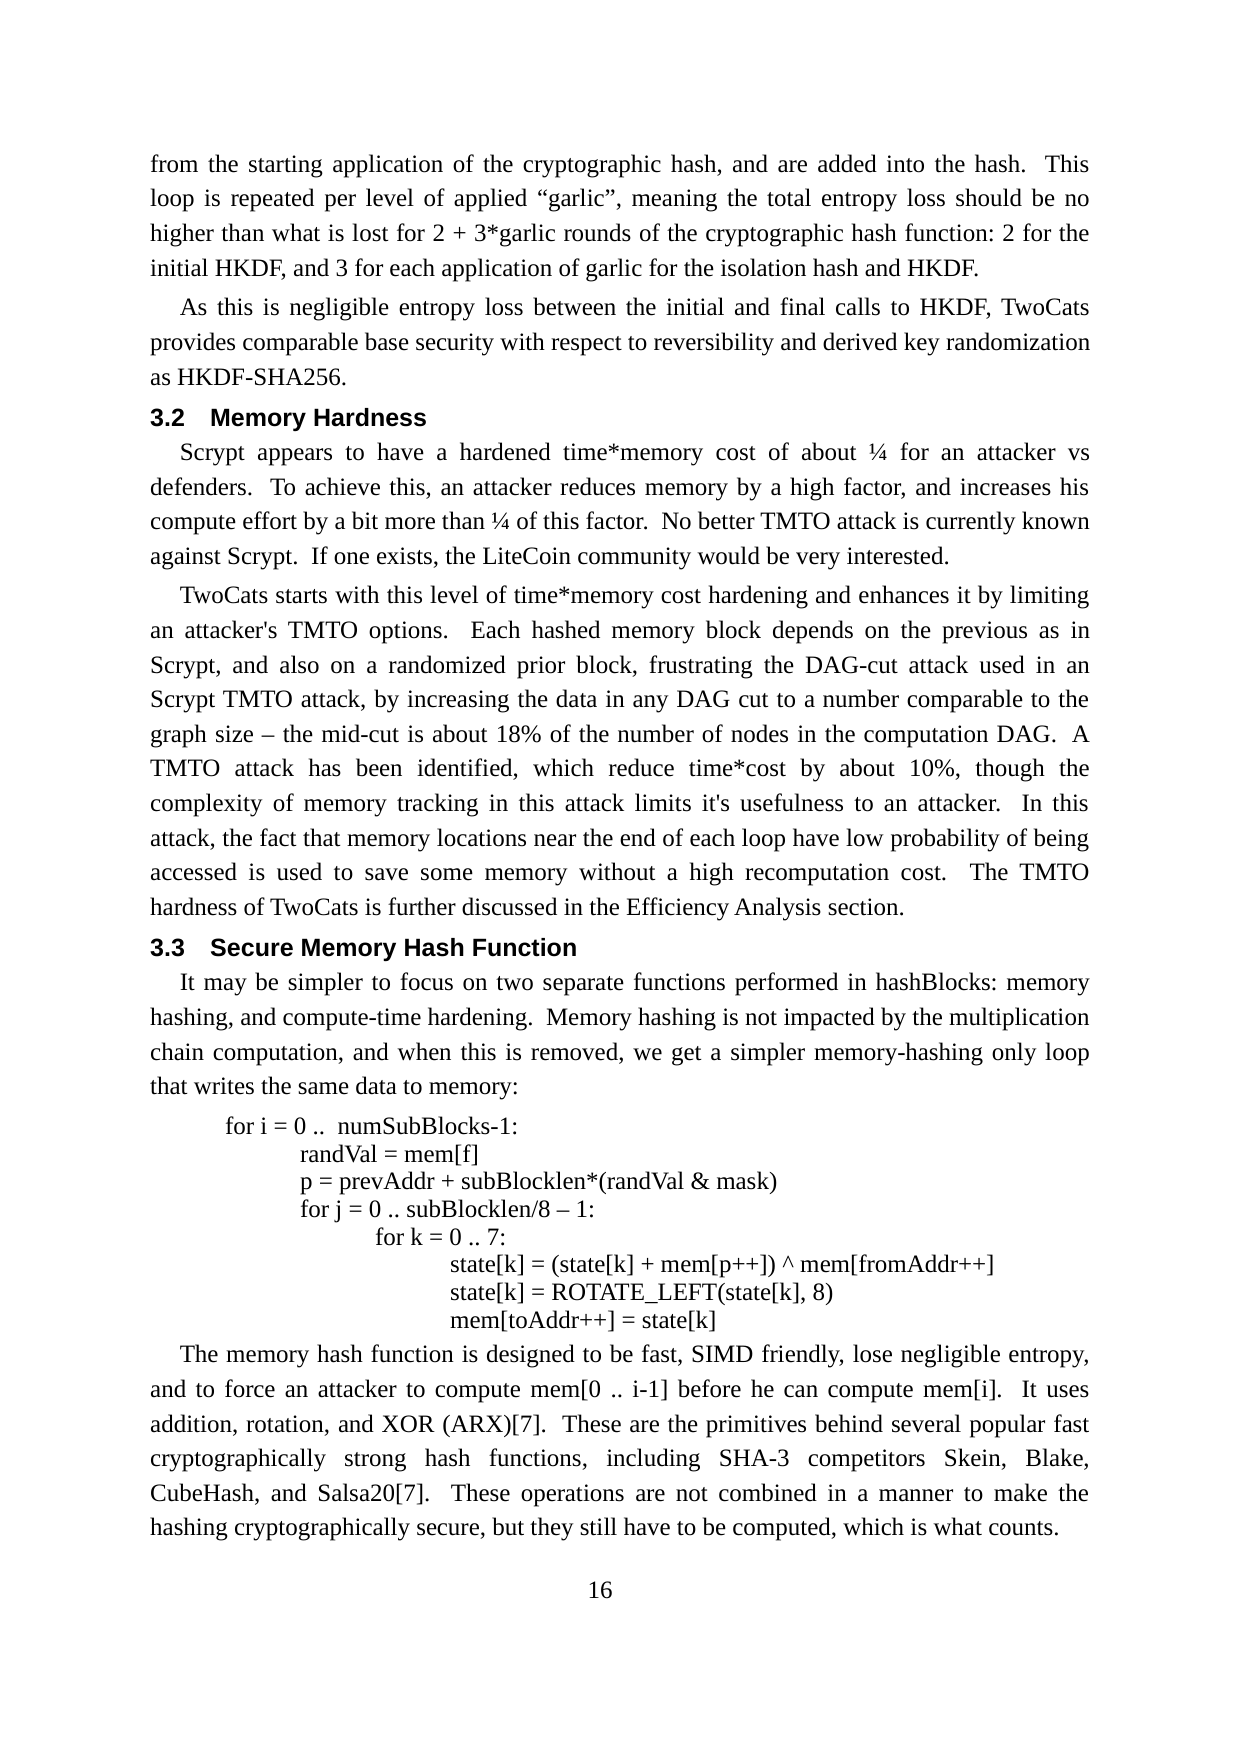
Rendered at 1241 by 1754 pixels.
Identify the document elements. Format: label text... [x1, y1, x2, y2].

text p = prevAddr + subBlocklen*(randVal & mask) [150, 1167, 1091, 1195]
subtitle Memory Hardness [150, 403, 1091, 431]
text from the starting application of the cryptographic hash, and are added into the hash. This loop is repeated per level of applied “garlic”, meaning the total entropy loss should be no higher than what is lost for 2 + 3*garlic rounds of the cryptographic hash function: 2 for the initial HKDF, and 3 for each application of garlic for the isolation hash and HKDF. [150, 150, 1091, 281]
text TwoCats starts with this level of time*memory cost hardening and enhances it by limiting an attacker's TMTO options. Each hashed memory block depends on the previous as in Scrypt, and also on a randomized prior block, frustrating the DAG-cut attack used in an Scrypt TMTO attack, by increasing the data in any DAG cut to a number comparable to the graph size – the mid-cut is about 18% of the number of nodes in the computation DAG. A TMTO attack has been identified, which reduce time*cost by about 10%, though the complexity of memory tracking in this attack limits it's usefulness to an attacker. In this attack, the fact that memory locations near the end of each loop have low probability of being accessed is used to save some memory without a high recomputation cost. The TMTO hardness of TwoCats is further discussed in the Efficiency Analysis section. [150, 582, 1091, 921]
text state[k] = (state[k] + mem[p++]) ^ mem[fromAddr++] [150, 1251, 1091, 1278]
text state[k] = ROTATE_LEFT(state[k], 8) [150, 1278, 1091, 1306]
subtitle Secure Memory Hash Function [150, 934, 1091, 962]
text It may be simpler to focus on two separate functions performed in hashBlocks: memory hashing, and compute-time hardening. Memory hashing is not impacted by the multiplication chain computation, and when this is removed, we get a simpler memory-hashing only loop that writes the same data to memory: [150, 968, 1091, 1100]
text for i = 0 .. numSubBlocks-1: [150, 1112, 1091, 1140]
text for k = 0 .. 7: [150, 1223, 1091, 1251]
text Scrypt appears to have a hardened time*memory cost of about ¼ for an attacker vs defenders. To achieve this, an attacker reduces memory by a high factor, and increases his compute effort by a bit more than ¼ of this factor. No better TMTO attack is currently known against Scrypt. If one exists, the LiteCoin community would be very interested. [150, 438, 1091, 570]
text randVal = mem[f] [150, 1140, 1091, 1167]
text As this is negligible entropy loss between the initial and final calls to HKDF, TwoCats provides comparable base security with respect to reversibility and derived key randomization as HKDF-SHA256. [150, 293, 1091, 390]
text The memory hash function is designed to be fast, SIMD friendly, lose negligible entropy, and to force an attacker to compute mem[0 .. i-1] before he can compute mem[i]. It uses addition, rotation, and XOR (ARX)[7]. These are the primitives behind several popular fast cryptographically strong hash functions, including SHA-3 competitors Skein, Blake, CubeHash, and Salsa20[7]. These operations are not combined in a manner to make the hashing cryptographically secure, but they still have to be computed, which is what counts. [150, 1341, 1091, 1541]
text for j = 0 .. subBlocklen/8 – 1: [150, 1195, 1091, 1223]
text mem[toAddr++] = state[k] [150, 1306, 1091, 1334]
